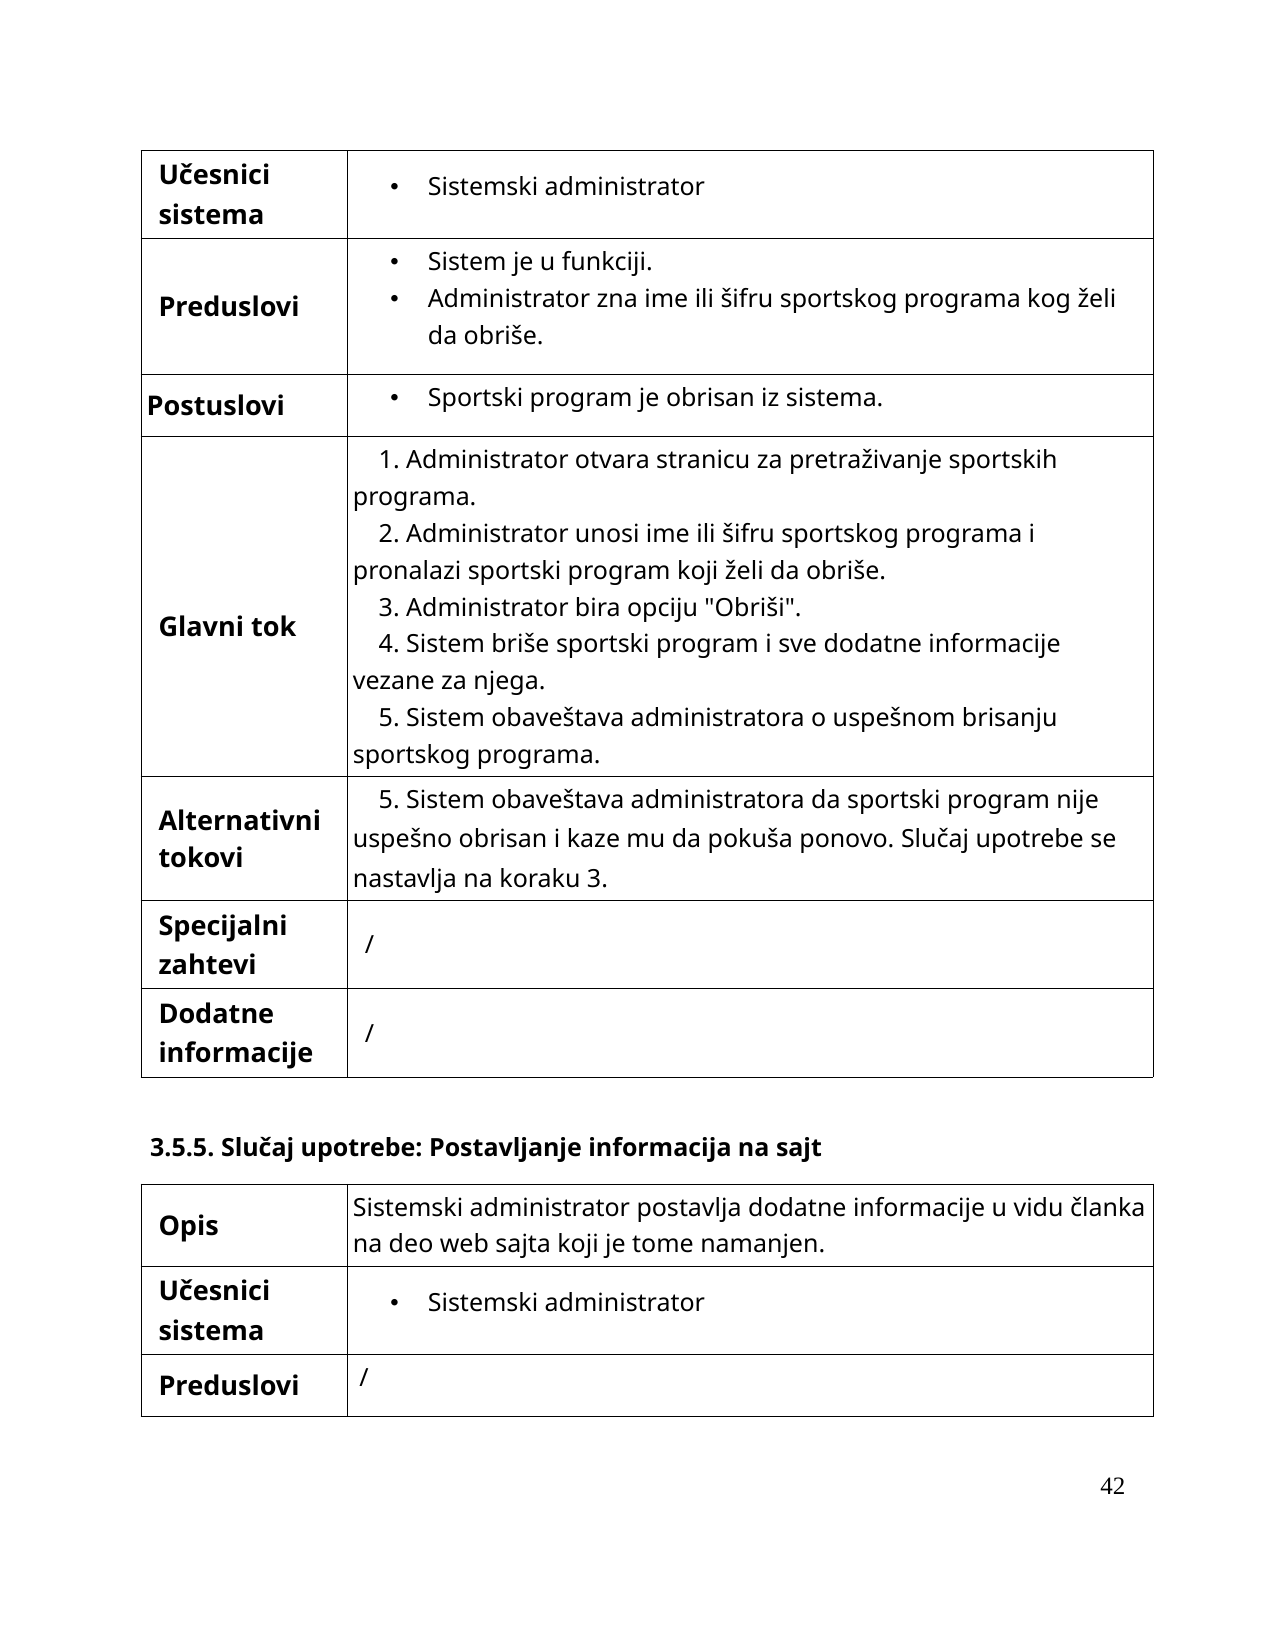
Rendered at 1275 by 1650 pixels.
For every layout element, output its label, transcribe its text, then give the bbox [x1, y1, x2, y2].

table_cell Učesnici sistema [142, 1267, 347, 1354]
table_cell Učesnici sistema [142, 151, 347, 238]
table_cell / [348, 989, 1153, 1077]
table_header Sistemski administrator postavlja dodatne informacije u vidu članka na deo web sajta koji je tome namanjen. [348, 1185, 1153, 1266]
table_header Opis [142, 1185, 347, 1266]
table_cell Sistem je u funkciji. Administrator zna ime ili šifru sportskog programa kog želi da obriše. [348, 239, 1153, 374]
table_cell Postuslovi [142, 375, 347, 436]
table_cell / [348, 1355, 1153, 1416]
table_cell / [348, 901, 1153, 988]
text 3.5.5. Slučaj upotrebe: Postavljanje informacija na sajt [150, 1130, 1125, 1164]
table_cell Specijalni zahtevi [142, 901, 347, 988]
table_cell Glavni tok [142, 437, 347, 776]
table_cell 1. Administrator otvara stranicu za pretraživanje sportskih programa. 2. Administrator unosi ime ili šifru sportskog programa i pronalazi sportski program koji želi da obriše. 3. Administrator bira opciju "Obriši". 4. Sistem briše sportski program i sve dodatne informacije vezane za njega. 5. Sistem obaveštava administratora o uspešnom brisanju sportskog programa. [348, 437, 1153, 776]
table_cell Sportski program je obrisan iz sistema. [348, 375, 1153, 436]
table_cell Sistemski administrator [348, 151, 1153, 238]
table_cell Preduslovi [142, 239, 347, 374]
table_cell 5. Sistem obaveštava administratora da sportski program nije uspešno obrisan i kaze mu da pokuša ponovo. Slučaj upotrebe se nastavlja na koraku 3. [348, 777, 1153, 900]
table_cell Preduslovi [142, 1355, 347, 1416]
table_cell Sistemski administrator [348, 1267, 1153, 1354]
table_cell Alternativni tokovi [142, 777, 347, 900]
table_cell Dodatne informacije [142, 989, 347, 1077]
